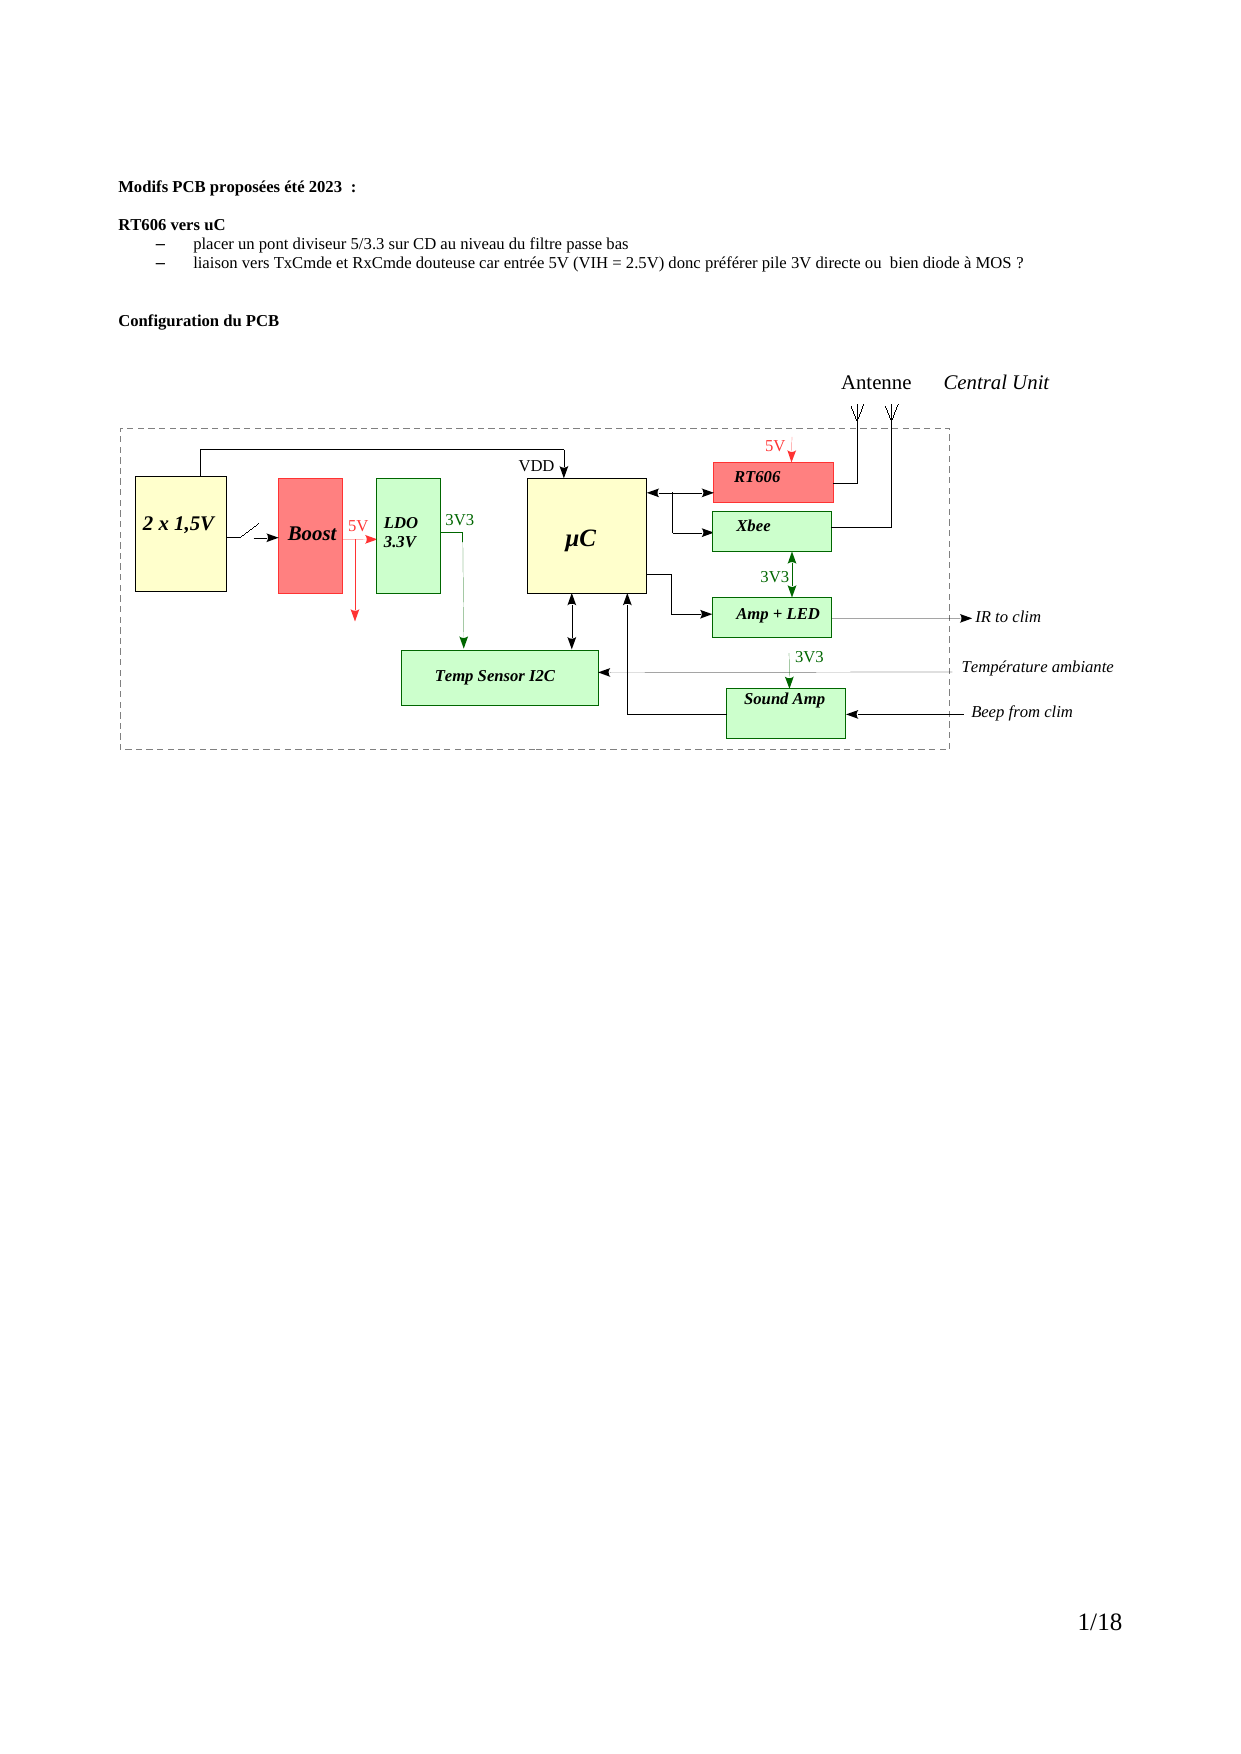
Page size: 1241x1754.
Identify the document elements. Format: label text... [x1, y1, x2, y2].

text RT606 vers uC [118, 215, 1122, 234]
text Modifs PCB proposées été 2023 : [118, 176, 1122, 196]
list liaison vers TxCmde et RxCmde douteuse car entrée 5V (VIH = 2.5V) donc préférer pile 3V directe ou bien diode à MOS ? [156, 253, 1122, 272]
list placer un pont diviseur 5/3.3 sur CD au niveau du filtre passe bas [156, 234, 1122, 253]
text Configuration du PCB [118, 311, 1122, 330]
